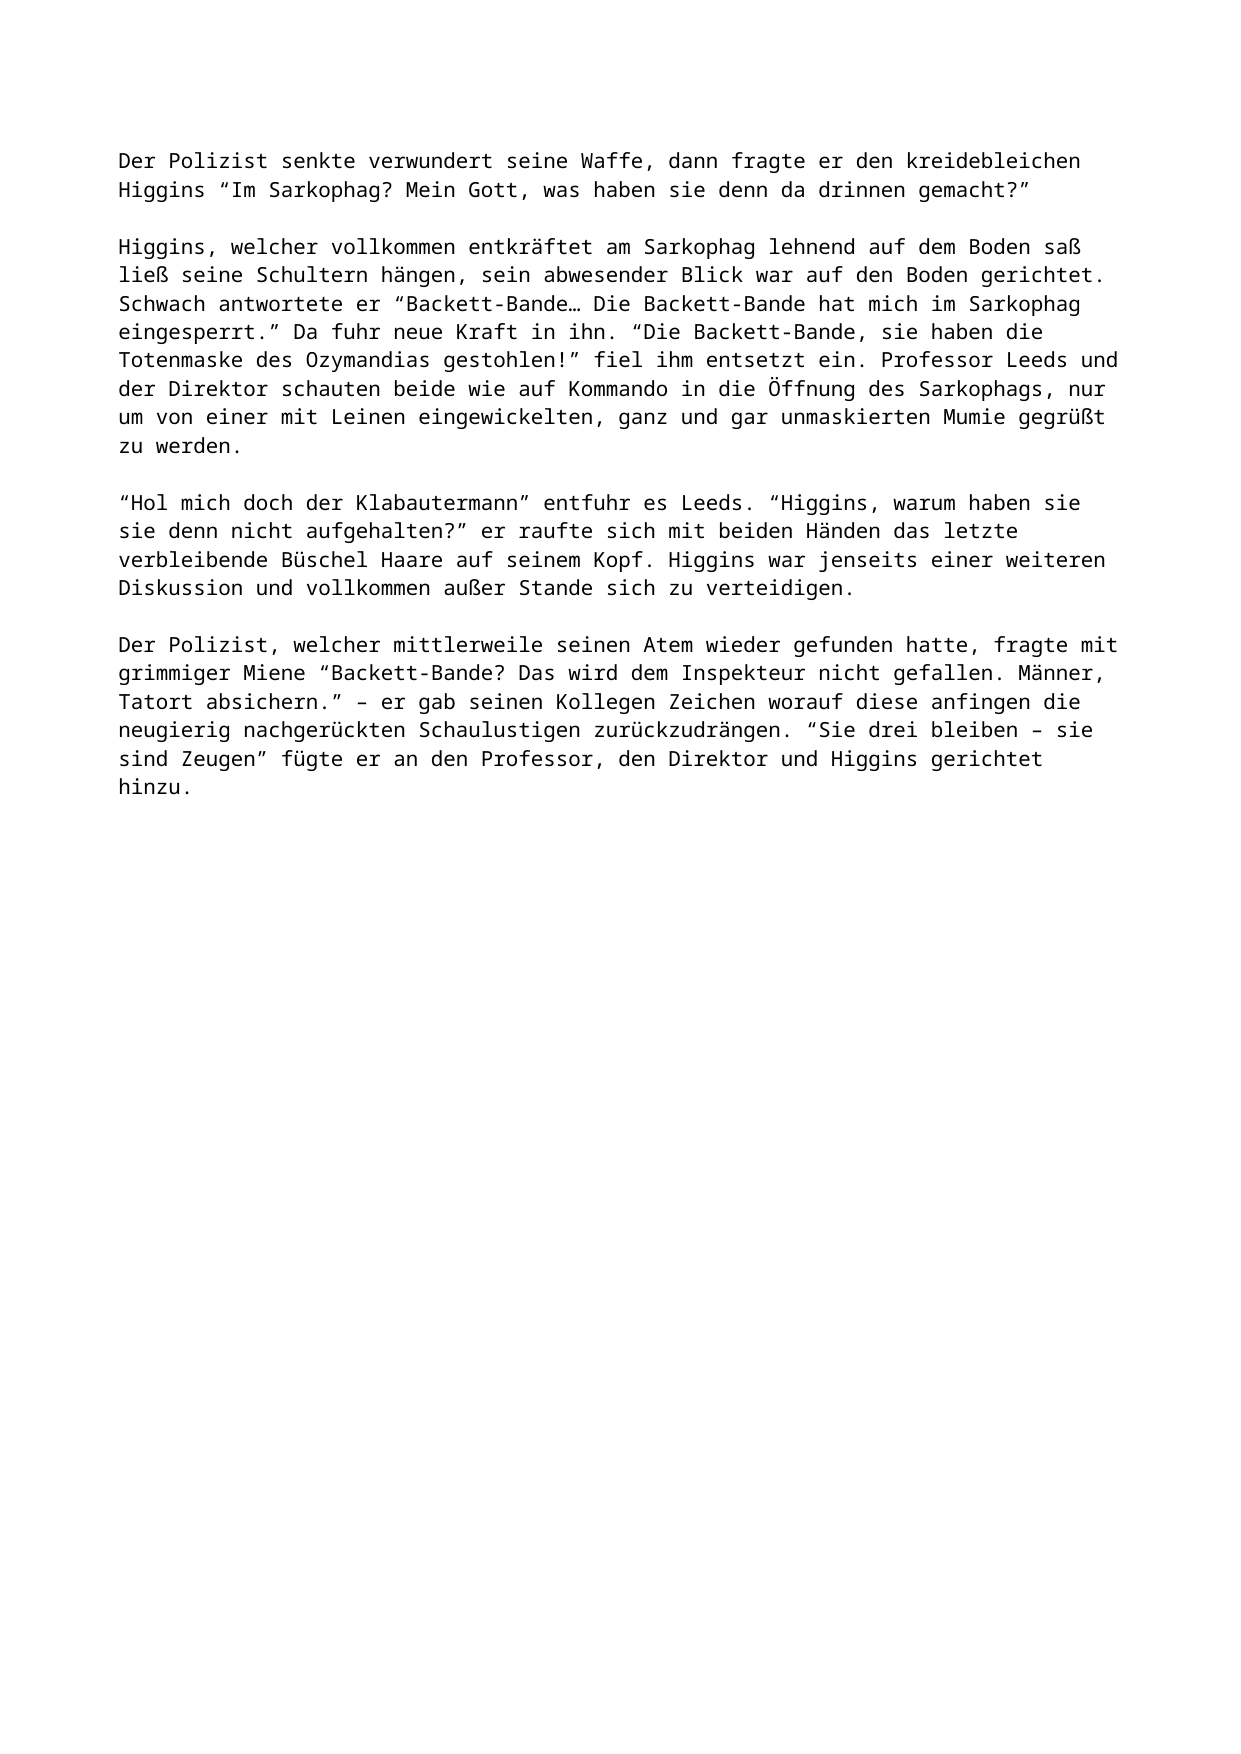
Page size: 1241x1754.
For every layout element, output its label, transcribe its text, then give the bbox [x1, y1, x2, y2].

text Higgins, welcher vollkommen entkräftet am Sarkophag lehnend auf dem Boden saß ließ seine Schultern hängen, sein abwesender Blick war auf den Boden gerichtet. Schwach antwortete er “Backett-Bande… Die Backett-Bande hat mich im Sarkophag eingesperrt.” Da fuhr neue Kraft in ihn. “Die Backett-Bande, sie haben die Totenmaske des Ozymandias gestohlen!” fiel ihm entsetzt ein. Professor Leeds und der Direktor schauten beide wie auf Kommando in die Öffnung des Sarkophags, nur um von einer mit Leinen eingewickelten, ganz und gar unmaskierten Mumie gegrüßt zu werden. [118, 232, 1122, 459]
text Der Polizist, welcher mittlerweile seinen Atem wieder gefunden hatte, fragte mit grimmiger Miene “Backett-Bande? Das wird dem Inspekteur nicht gefallen. Männer, Tatort absichern.” – er gab seinen Kollegen Zeichen worauf diese anfingen die neugierig nachgerückten Schaulustigen zurückzudrängen. “Sie drei bleiben – sie sind Zeugen” fügte er an den Professor, den Direktor und Higgins gerichtet hinzu. [118, 630, 1122, 801]
text Der Polizist senkte verwundert seine Waffe, dann fragte er den kreidebleichen Higgins “Im Sarkophag? Mein Gott, was haben sie denn da drinnen gemacht?” [118, 147, 1122, 203]
text “Hol mich doch der Klabautermann” entfuhr es Leeds. “Higgins, warum haben sie sie denn nicht aufgehalten?” er raufte sich mit beiden Händen das letzte verbleibende Büschel Haare auf seinem Kopf. Higgins war jenseits einer weiteren Diskussion und vollkommen außer Stande sich zu verteidigen. [118, 488, 1122, 602]
